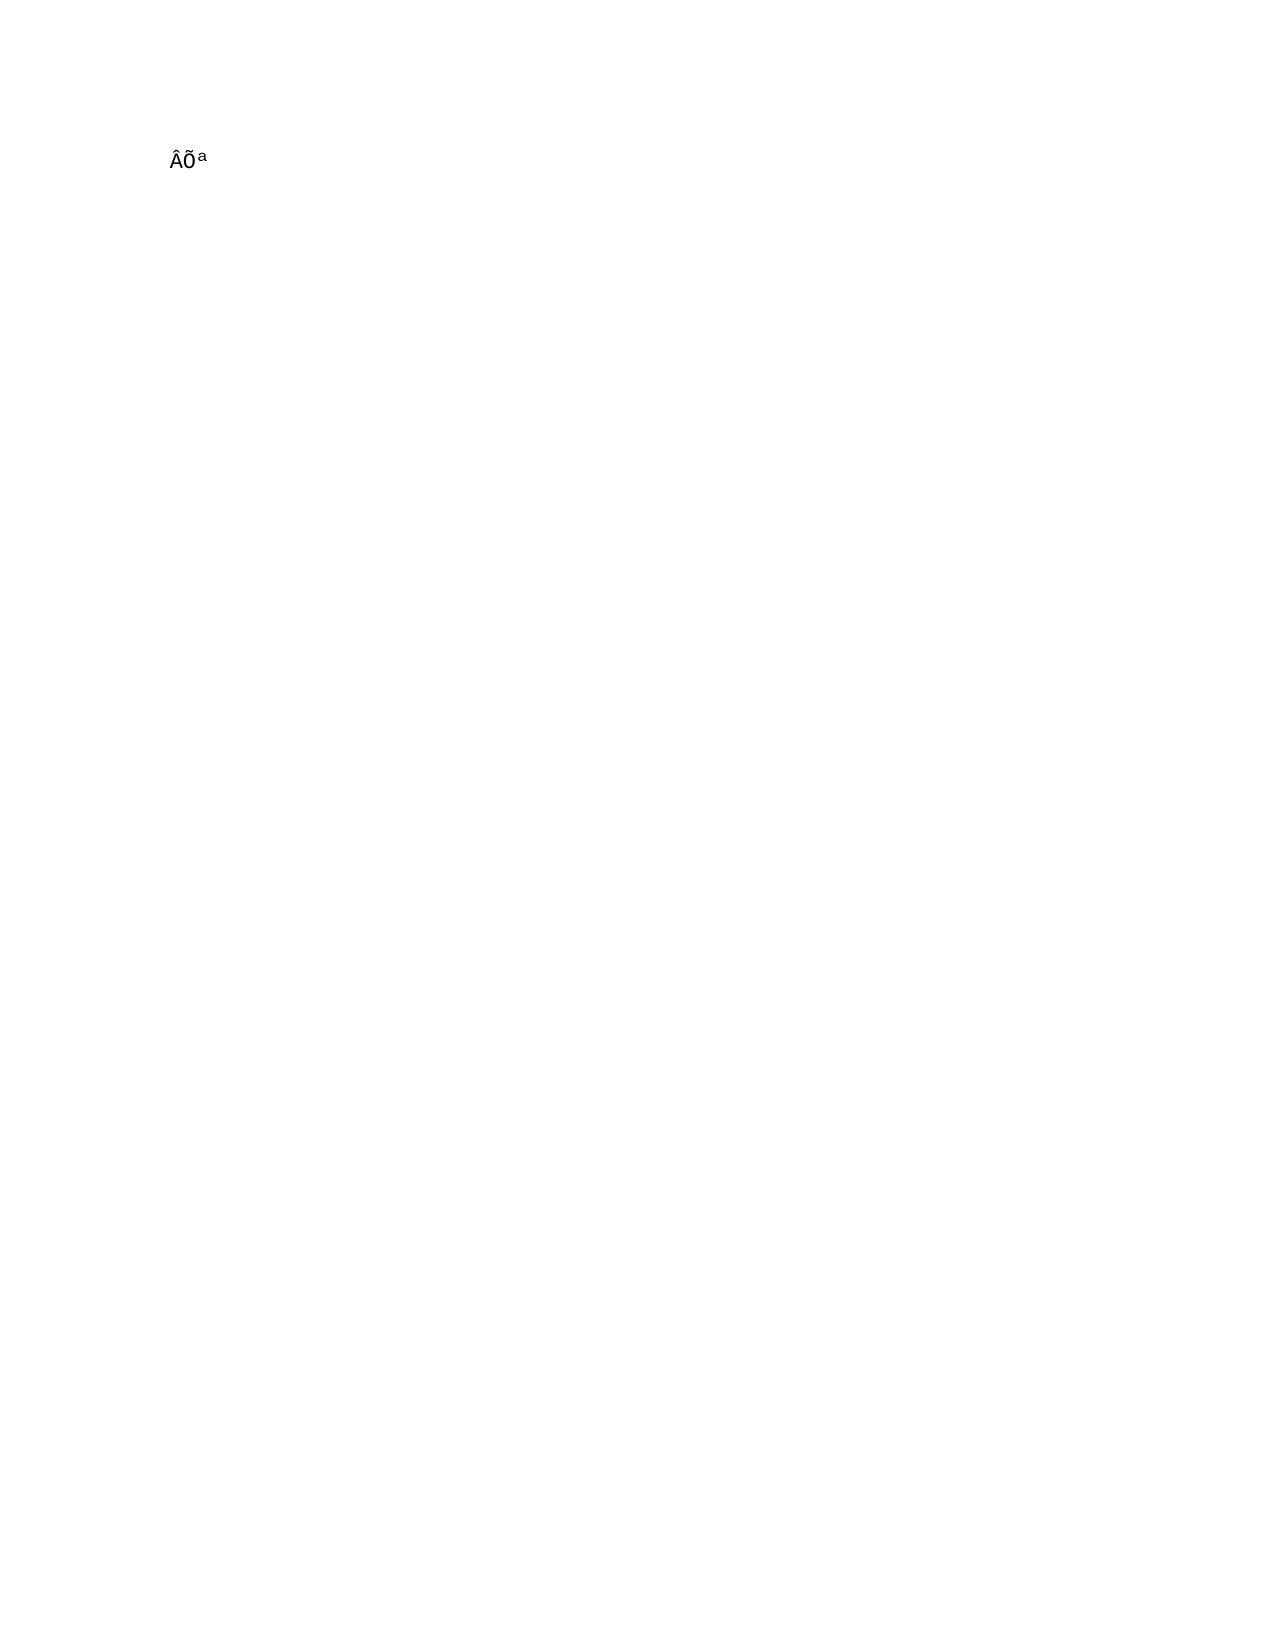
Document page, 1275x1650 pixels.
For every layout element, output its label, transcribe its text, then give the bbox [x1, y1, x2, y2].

text ÂÕª [156, 150, 1118, 175]
